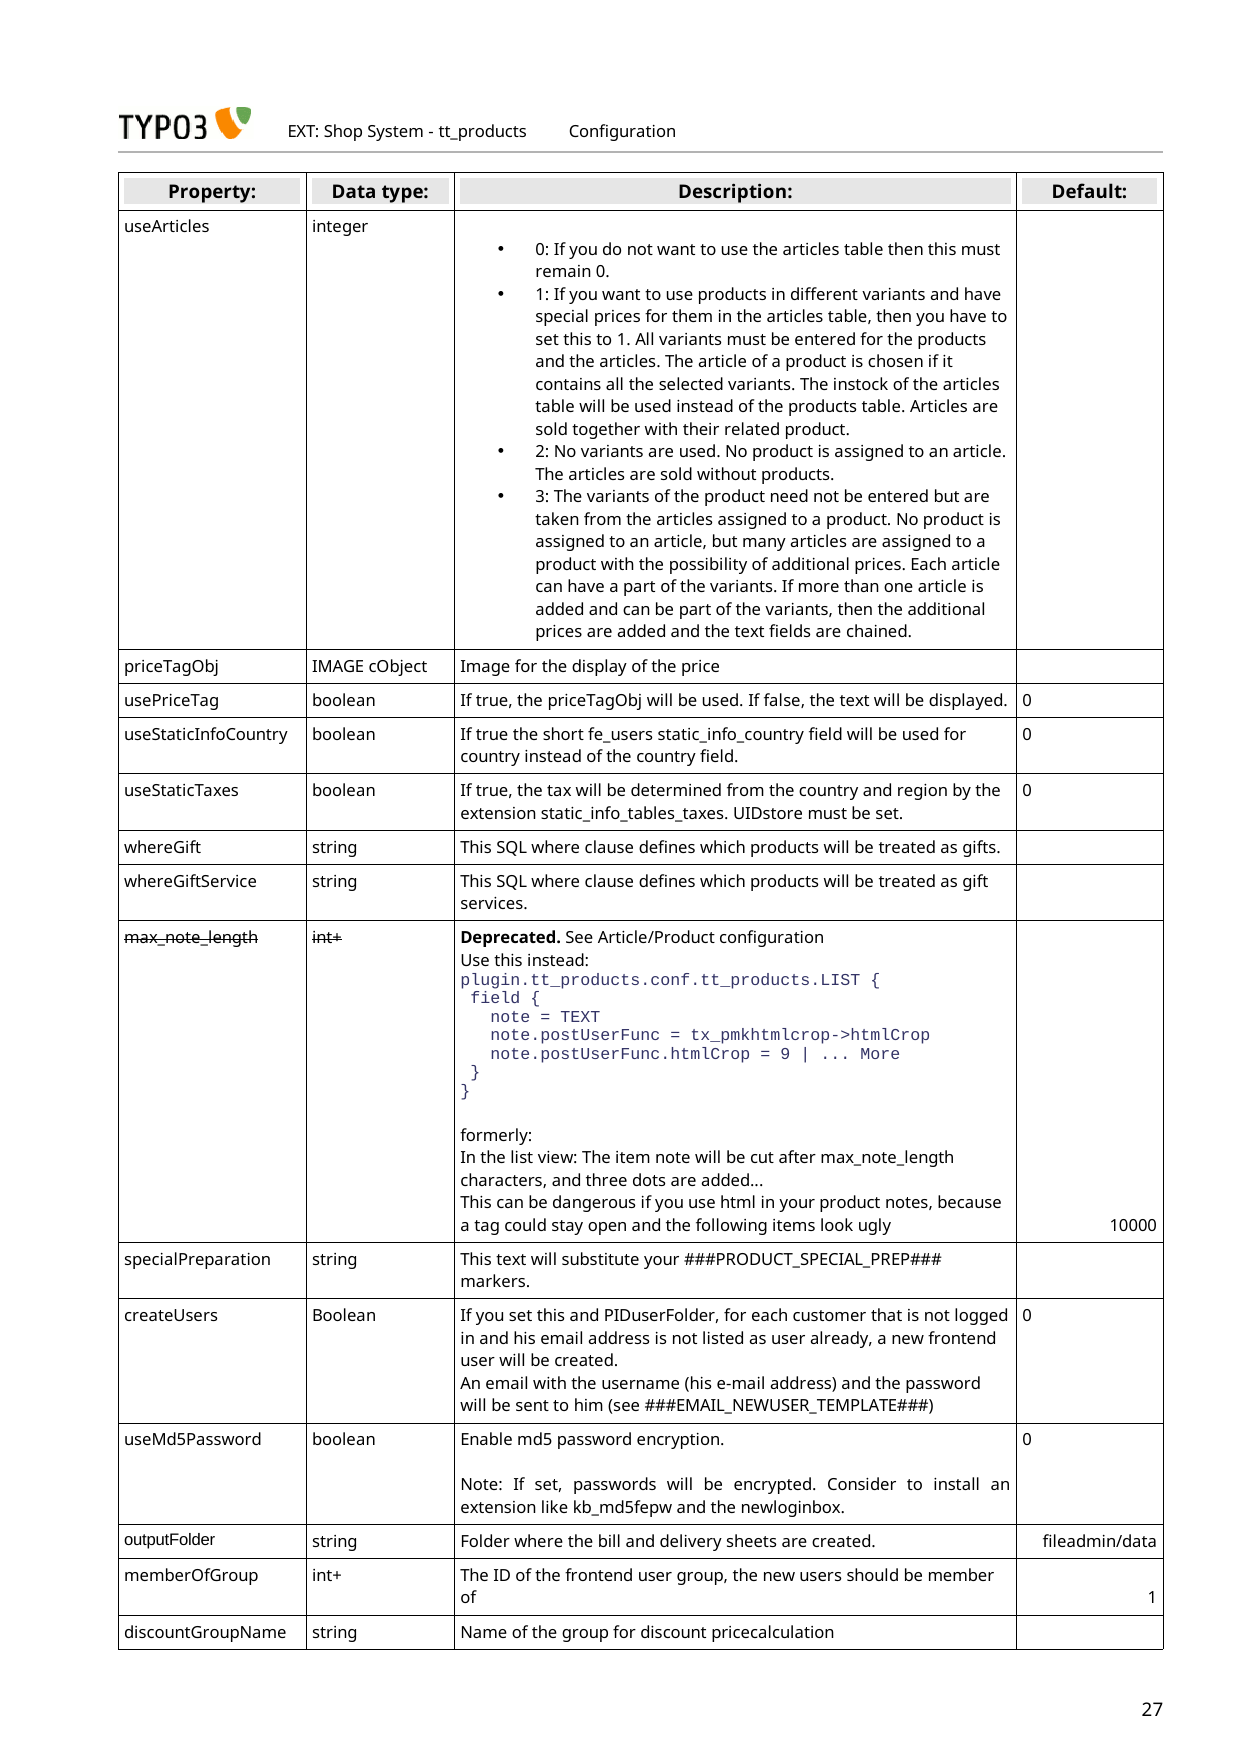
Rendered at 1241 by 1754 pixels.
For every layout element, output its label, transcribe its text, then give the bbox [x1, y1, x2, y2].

table_cell string [307, 865, 454, 920]
table_cell priceTagObj [119, 650, 306, 683]
table_cell [1017, 1616, 1163, 1649]
table_cell useStaticInfoCountry [119, 718, 306, 773]
table_cell 0: If you do not want to use the articles table then this must remain 0. 1: If you want to use products in different variants and have special prices for them in the articles table, then you have to set this to 1. All variants must be entered for the products and the articles. The article of a product is chosen if it contains all the selected variants. The instock of the articles table will be used instead of the products table. Articles are sold together with their related product. 2: No variants are used. No product is assigned to an article. The articles are sold without products. 3: The variants of the product need not be entered but are taken from the articles assigned to a product. No product is assigned to an article, but many articles are assigned to a product with the possibility of additional prices. Each article can have a part of the variants. If more than one article is added and can be part of the variants, then the additional prices are added and the text fields are chained. [455, 211, 1016, 649]
table_cell [1017, 865, 1163, 920]
table_cell The ID of the frontend user group, the new users should be member of [455, 1559, 1016, 1615]
table_cell memberOfGroup [119, 1559, 306, 1615]
table_cell int+ [307, 921, 454, 1242]
table_cell Image for the display of the price [455, 650, 1016, 683]
table_cell This text will substitute your ###PRODUCT_SPECIAL_PREP### markers. [455, 1243, 1016, 1298]
table_cell 0 [1017, 684, 1163, 717]
table_header Description: [455, 173, 1016, 210]
table_cell useStaticTaxes [119, 774, 306, 830]
table_cell If true, the priceTagObj will be used. If false, the text will be displayed. [455, 684, 1016, 717]
table_cell 10000 [1017, 921, 1163, 1242]
table_cell boolean [307, 774, 454, 830]
table_cell whereGiftService [119, 865, 306, 920]
table_cell string [307, 831, 454, 864]
table_cell 0 [1017, 1424, 1163, 1524]
table_cell string [307, 1616, 454, 1649]
table_cell This SQL where clause defines which products will be treated as gifts. [455, 831, 1016, 864]
table_cell max_note_length [119, 921, 306, 1242]
table_header Data type: [307, 173, 454, 210]
table_cell [1017, 831, 1163, 864]
table_cell 0 [1017, 1299, 1163, 1423]
table_cell IMAGE cObject [307, 650, 454, 683]
table_cell boolean [307, 718, 454, 773]
table_cell Enable md5 password encryption. Note: If set, passwords will be encrypted. Consider to install an extension like kb_md5fepw and the newloginbox. [455, 1424, 1016, 1524]
table_cell integer [307, 211, 454, 649]
table_cell This SQL where clause defines which products will be treated as gift services. [455, 865, 1016, 920]
table_cell [1017, 1243, 1163, 1298]
table_header Property: [119, 173, 306, 210]
table_cell string [307, 1243, 454, 1298]
table_cell fileadmin/data [1017, 1525, 1163, 1558]
table_cell string [307, 1525, 454, 1558]
table_cell usePriceTag [119, 684, 306, 717]
table_cell boolean [307, 1424, 454, 1524]
table_cell createUsers [119, 1299, 306, 1423]
table_cell If true the short fe_users static_info_country field will be used for country instead of the country field. [455, 718, 1016, 773]
table_cell If true, the tax will be determined from the country and region by the extension static_info_tables_taxes. UIDstore must be set. [455, 774, 1016, 830]
table_cell int+ [307, 1559, 454, 1615]
table_cell whereGift [119, 831, 306, 864]
table_cell [1017, 211, 1163, 649]
table_cell 1 [1017, 1559, 1163, 1615]
table_cell 0 [1017, 774, 1163, 830]
table_cell outputFolder [119, 1525, 306, 1558]
table_cell [1017, 650, 1163, 683]
table_cell Name of the group for discount pricecalculation [455, 1616, 1016, 1649]
table_cell Boolean [307, 1299, 454, 1423]
table_cell discountGroupName [119, 1616, 306, 1649]
table_header Default: [1017, 173, 1163, 210]
picture [118, 106, 254, 139]
table_cell If you set this and PIDuserFolder, for each customer that is not logged in and his email address is not listed as user already, a new frontend user will be created. An email with the username (his e-mail address) and the password will be sent to him (see ###EMAIL_NEWUSER_TEMPLATE###) [455, 1299, 1016, 1423]
table_cell useArticles [119, 211, 306, 649]
table_cell useMd5Password [119, 1424, 306, 1524]
table_cell Folder where the bill and delivery sheets are created. [455, 1525, 1016, 1558]
table_cell 0 [1017, 718, 1163, 773]
table_cell specialPreparation [119, 1243, 306, 1298]
table_cell Deprecated. See Article/Product configuration Use this instead: plugin.tt_products.conf.tt_products.LIST { field { note = TEXT note.postUserFunc = tx_pmkhtmlcrop->htmlCrop note.postUserFunc.htmlCrop = 9 | ... More } } formerly: In the list view: The item note will be cut after max_note_length characters, and three dots are added... This can be dangerous if you use html in your product notes, because a tag could stay open and the following items look ugly [455, 921, 1016, 1242]
table_cell boolean [307, 684, 454, 717]
